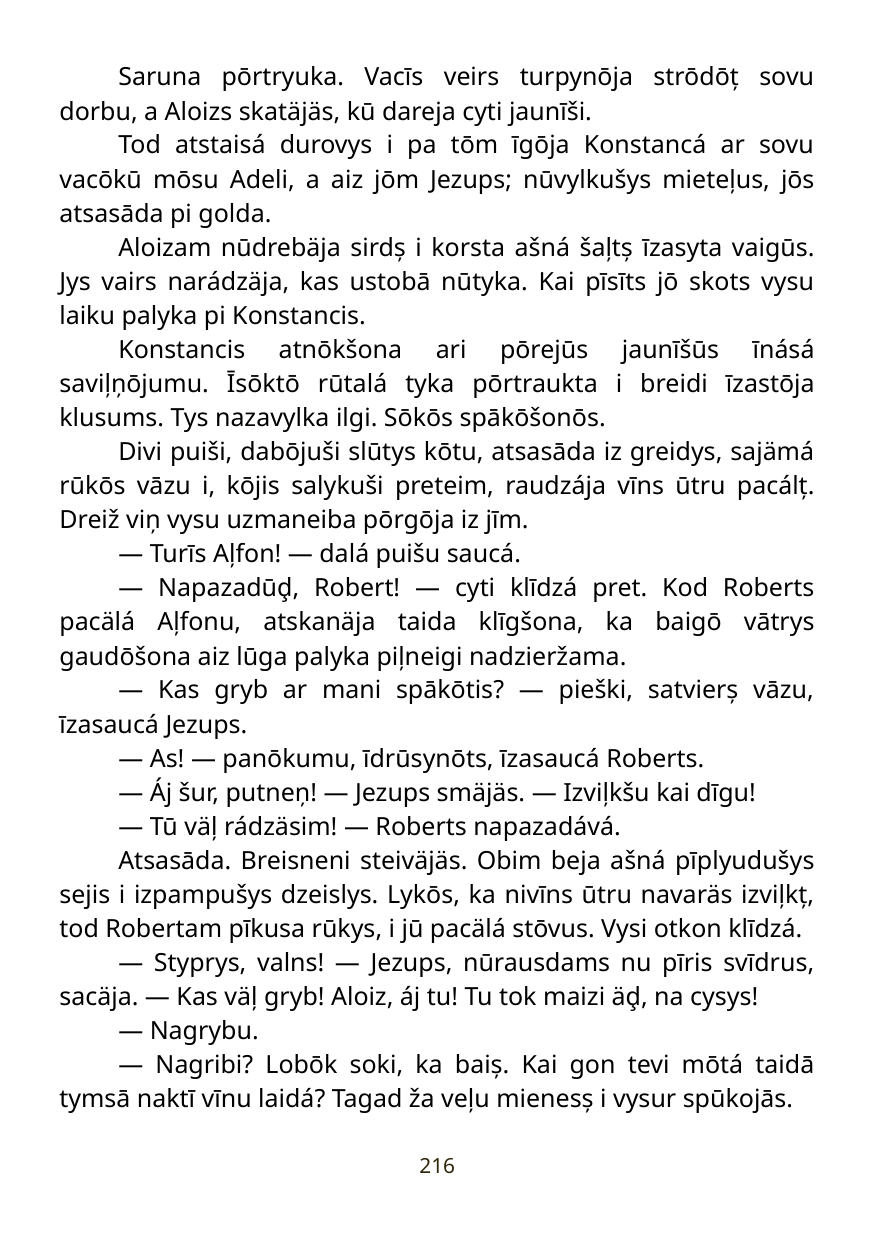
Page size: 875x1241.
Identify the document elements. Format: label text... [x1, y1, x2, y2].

text Divi puiši, dabōjuši slūtys kōtu, atsasāda iz greidys, sajämá rūkōs vāzu i, kōjis salykuši preteim, raudzája vīns ūtru pacálț. Dreiž viņ vysu uzmaneiba pōrgōja iz jīm. [59, 434, 815, 536]
text — Nagribi? Lobōk soki, ka baiș. Kai gon tevi mōtá taidā tymsā naktī vīnu laidá? Tagad ža veļu mienesș i vysur spūkojās. [59, 1047, 815, 1115]
text Saruna pōrtryuka. Vacīs veirs turpynōja strōdōț sovu dorbu, a Aloizs skatäjäs, kū dareja cyti jaunīši. [59, 59, 815, 127]
text — Napazadūḑ, Robert! — cyti klīdzá pret. Kod Roberts pacälá Aļfonu, atskanäja taida klīgšona, ka baigō vātrys gaudōšona aiz lūga palyka piļneigi nadzieržama. [59, 570, 815, 672]
text Aloizam nūdrebäja sirdș i korsta ašná šaļtș īzasyta vaigūs. Jys vairs narádzäja, kas ustobā nūtyka. Kai pīsīts jō skots vysu laiku palyka pi Konstancis. [59, 229, 815, 332]
text — Tū väļ rádzäsim! — Roberts napazadává. [59, 808, 815, 842]
text — Styprys, valns! — Jezups, nūrausdams nu pīris svīdrus, sacäja. — Kas väļ gryb! Aloiz, áj tu! Tu tok maizi äḑ, na cysys! [59, 945, 815, 1013]
text Atsasāda. Breisneni steiväjäs. Obim beja ašná pīplyudušys sejis i izpampušys dzeislys. Lykōs, ka nivīns ūtru navaräs izviļkț, tod Robertam pīkusa rūkys, i jū pacälá stōvus. Vysi otkon klīdzá. [59, 842, 815, 945]
text — Turīs Aļfon! — dalá puišu saucá. [59, 536, 815, 570]
text Tod atstaisá durovys i pa tōm īgōja Konstancá ar sovu vacōkū mōsu Adeli, a aiz jōm Jezups; nūvylkušys mieteļus, jōs atsasāda pi golda. [59, 127, 815, 229]
text — Kas gryb ar mani spākōtis? — pieški, satvierș vāzu, īzasaucá Jezups. [59, 672, 815, 740]
text — Nagrybu. [59, 1013, 815, 1047]
text — As! — panōkumu, īdrūsynōts, īzasaucá Roberts. [59, 740, 815, 774]
text Konstancis atnōkšona ari pōrejūs jaunīšūs īnásá saviļņōjumu. Īsōktō rūtalá tyka pōrtraukta i breidi īzastōja klusums. Tys nazavylka ilgi. Sōkōs spākōšonōs. [59, 332, 815, 434]
text — Áj šur, putneņ! — Jezups smäjäs. — Izviļkšu kai dīgu! [59, 774, 815, 808]
